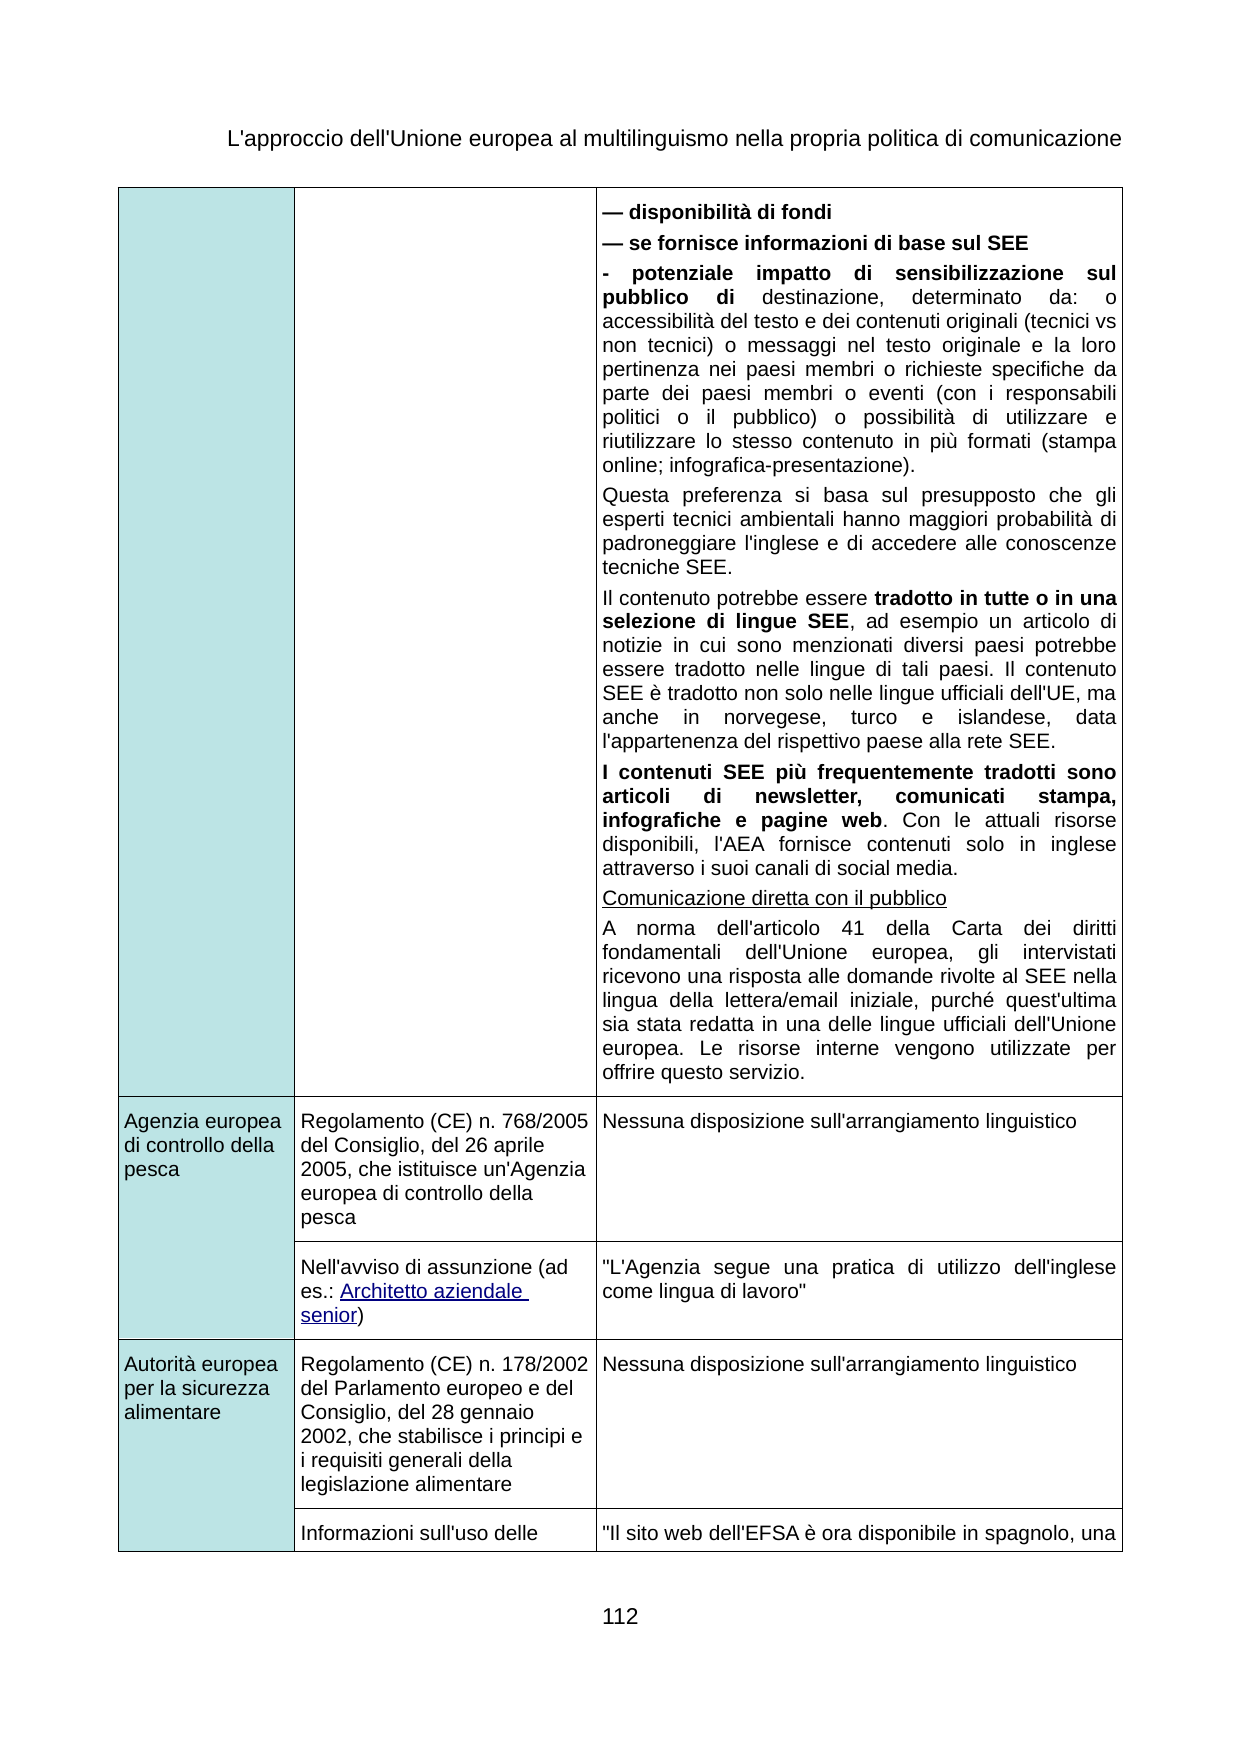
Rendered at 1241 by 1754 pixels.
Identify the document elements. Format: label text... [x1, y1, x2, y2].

table_cell [295, 188, 596, 1096]
table_cell "Il sito web dell'EFSA è ora disponibile in spagnolo, una [597, 1509, 1122, 1551]
table_cell Regolamento (CE) n. 178/2002 del Parlamento europeo e del Consiglio, del 28 gennaio 2002, che stabilisce i principi e i requisiti generali della legislazione alimentare [295, 1340, 596, 1508]
table_cell Nessuna disposizione sull'arrangiamento linguistico [597, 1097, 1122, 1241]
table_cell — disponibilità di fondi — se fornisce informazioni di base sul SEE - potenziale impatto di sensibilizzazione sul pubblico di destinazione, determinato da: o accessibilità del testo e dei contenuti originali (tecnici vs non tecnici) o messaggi nel testo originale e la loro pertinenza nei paesi membri o richieste specifiche da parte dei paesi membri o eventi (con i responsabili politici o il pubblico) o possibilità di utilizzare e riutilizzare lo stesso contenuto in più formati (stampa online; infografica-presentazione). Questa preferenza si basa sul presupposto che gli esperti tecnici ambientali hanno maggiori probabilità di padroneggiare l'inglese e di accedere alle conoscenze tecniche SEE. Il contenuto potrebbe essere tradotto in tutte o in una selezione di lingue SEE, ad esempio un articolo di notizie in cui sono menzionati diversi paesi potrebbe essere tradotto nelle lingue di tali paesi. Il contenuto SEE è tradotto non solo nelle lingue ufficiali dell'UE, ma anche in norvegese, turco e islandese, data l'appartenenza del rispettivo paese alla rete SEE. I contenuti SEE più frequentemente tradotti sono articoli di newsletter, comunicati stampa, infografiche e pagine web. Con le attuali risorse disponibili, l'AEA fornisce contenuti solo in inglese attraverso i suoi canali di social media. Comunicazione diretta con il pubblico A norma dell'articolo 41 della Carta dei diritti fondamentali dell'Unione europea, gli intervistati ricevono una risposta alle domande rivolte al SEE nella lingua della lettera/email iniziale, purché quest'ultima sia stata redatta in una delle lingue ufficiali dell'Unione europea. Le risorse interne vengono utilizzate per offrire questo servizio. [597, 188, 1122, 1096]
table_cell Informazioni sull'uso delle [295, 1509, 596, 1551]
table_cell Nessuna disposizione sull'arrangiamento linguistico [597, 1340, 1122, 1508]
table_cell "L'Agenzia segue una pratica di utilizzo dell'inglese come lingua di lavoro" [597, 1242, 1122, 1338]
table_cell Nell'avviso di assunzione (ad es.: Architetto aziendale senior) [295, 1242, 596, 1338]
table_cell Agenzia europea di controllo della pesca [119, 1097, 294, 1338]
table_cell Regolamento (CE) n. 768/2005 del Consiglio, del 26 aprile 2005, che istituisce un'Agenzia europea di controllo della pesca [295, 1097, 596, 1241]
table_cell Autorità europea per la sicurezza alimentare [119, 1340, 294, 1551]
